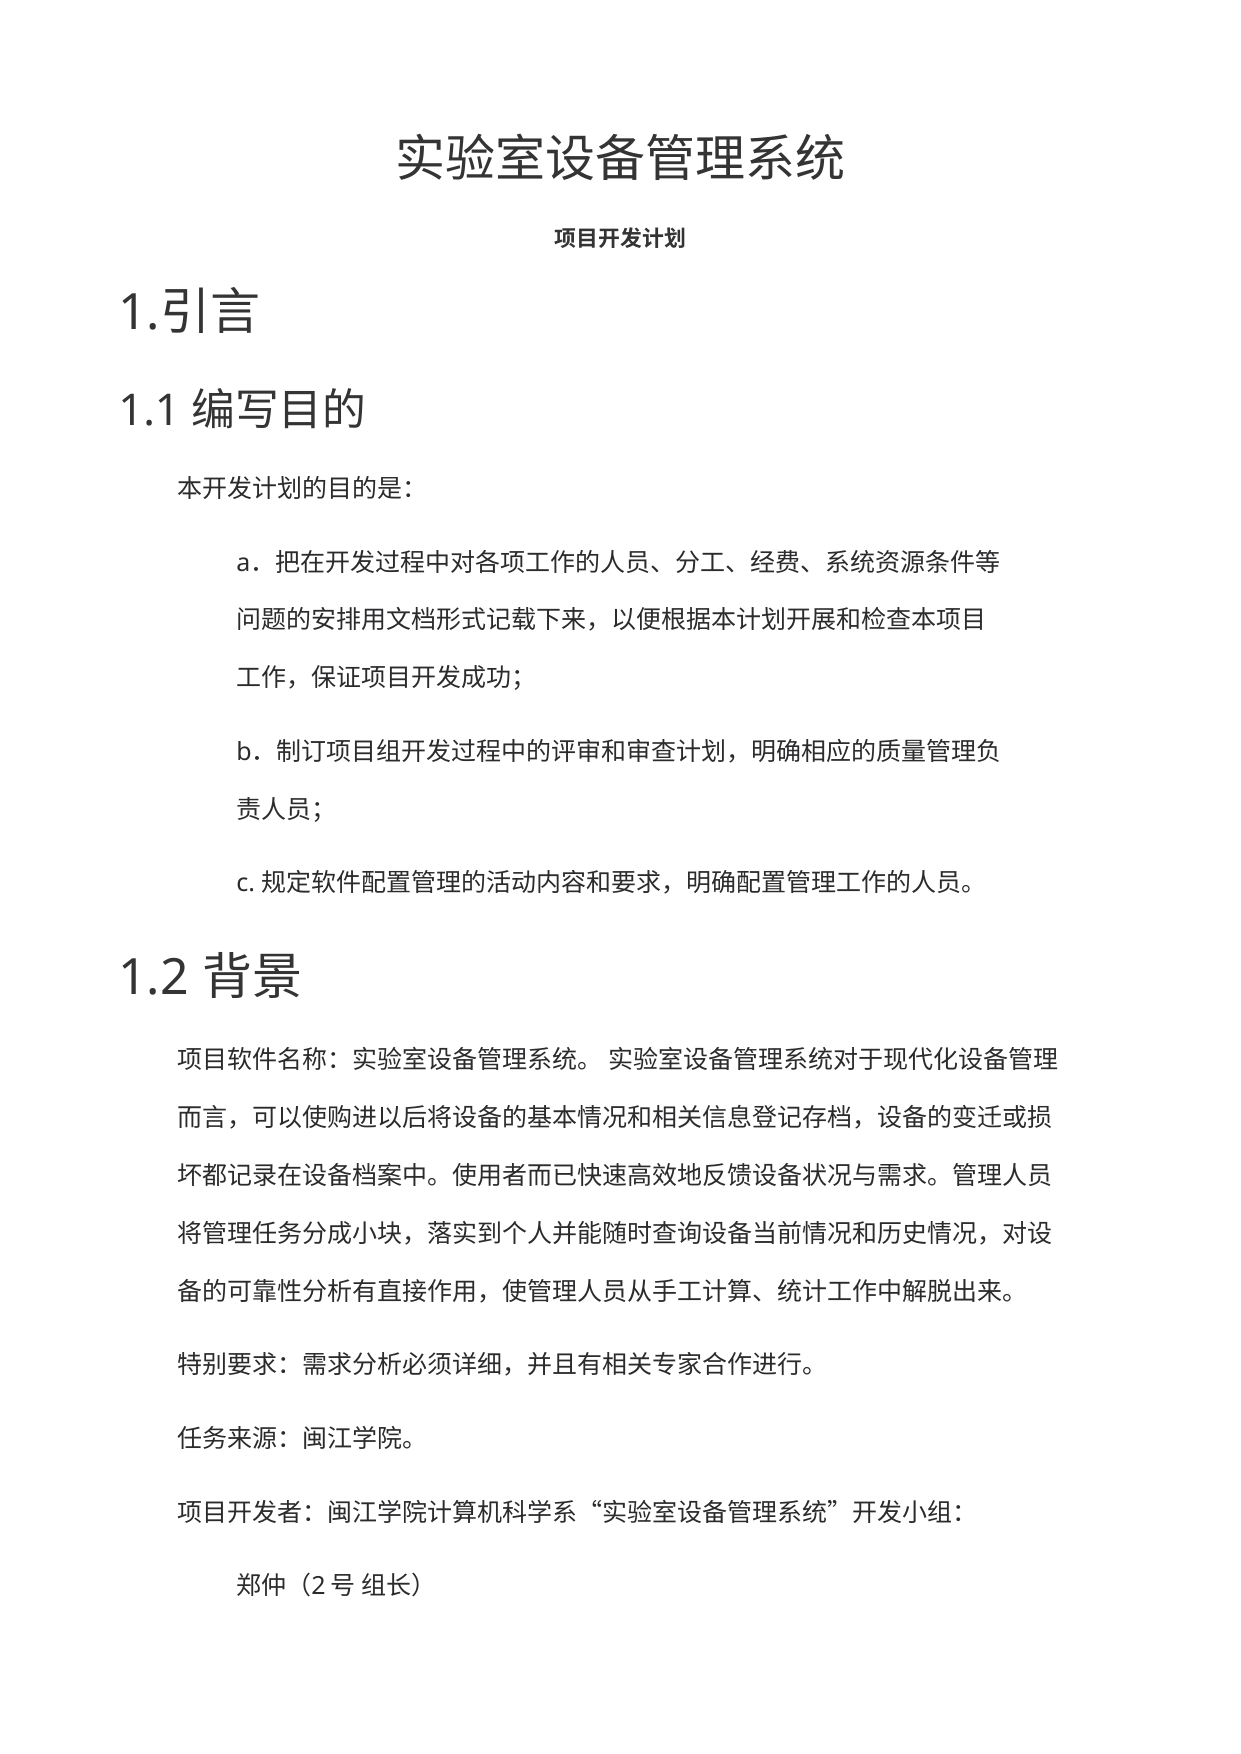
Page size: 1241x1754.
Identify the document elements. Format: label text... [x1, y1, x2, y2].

text 项目开发者：闽江学院计算机科学系“实验室设备管理系统”开发小组： [177, 1492, 1063, 1528]
text c. 规定软件配置管理的活动内容和要求，明确配置管理工作的人员。 [236, 863, 1004, 899]
subtitle 1.引言 [118, 272, 1122, 344]
subtitle 1.2 背景 [118, 936, 1122, 1009]
subtitle 1.1 编写目的 [118, 375, 1122, 439]
text 特别要求：需求分析必须详细，并且有相关专家合作进行。 [177, 1345, 1063, 1381]
text 项目软件名称：实验室设备管理系统。 实验室设备管理系统对于现代化设备管理而言，可以使购进以后将设备的基本情况和相关信息登记存档，设备的变迁或损坏都记录在设备档案中。使用者而已快速高效地反馈设备状况与需求。管理人员将管理任务分成小块，落实到个人并能随时查询设备当前情况和历史情况，对设备的可靠性分析有直接作用，使管理人员从手工计算、统计工作中解脱出来。 [177, 1040, 1063, 1308]
text b．制订项目组开发过程中的评审和审查计划，明确相应的质量管理负责人员； [236, 731, 1004, 826]
subtitle 实验室设备管理系统 [118, 118, 1122, 191]
text 项目开发计划 [118, 221, 1122, 253]
text 本开发计划的目的是： [177, 468, 1063, 505]
text 郑仲（2号 组长） [236, 1566, 1004, 1602]
text a．把在开发过程中对各项工作的人员、分工、经费、系统资源条件等问题的安排用文档形式记载下来，以便根据本计划开展和检查本项目工作，保证项目开发成功； [236, 542, 1004, 694]
text 任务来源：闽江学院。 [177, 1418, 1063, 1455]
